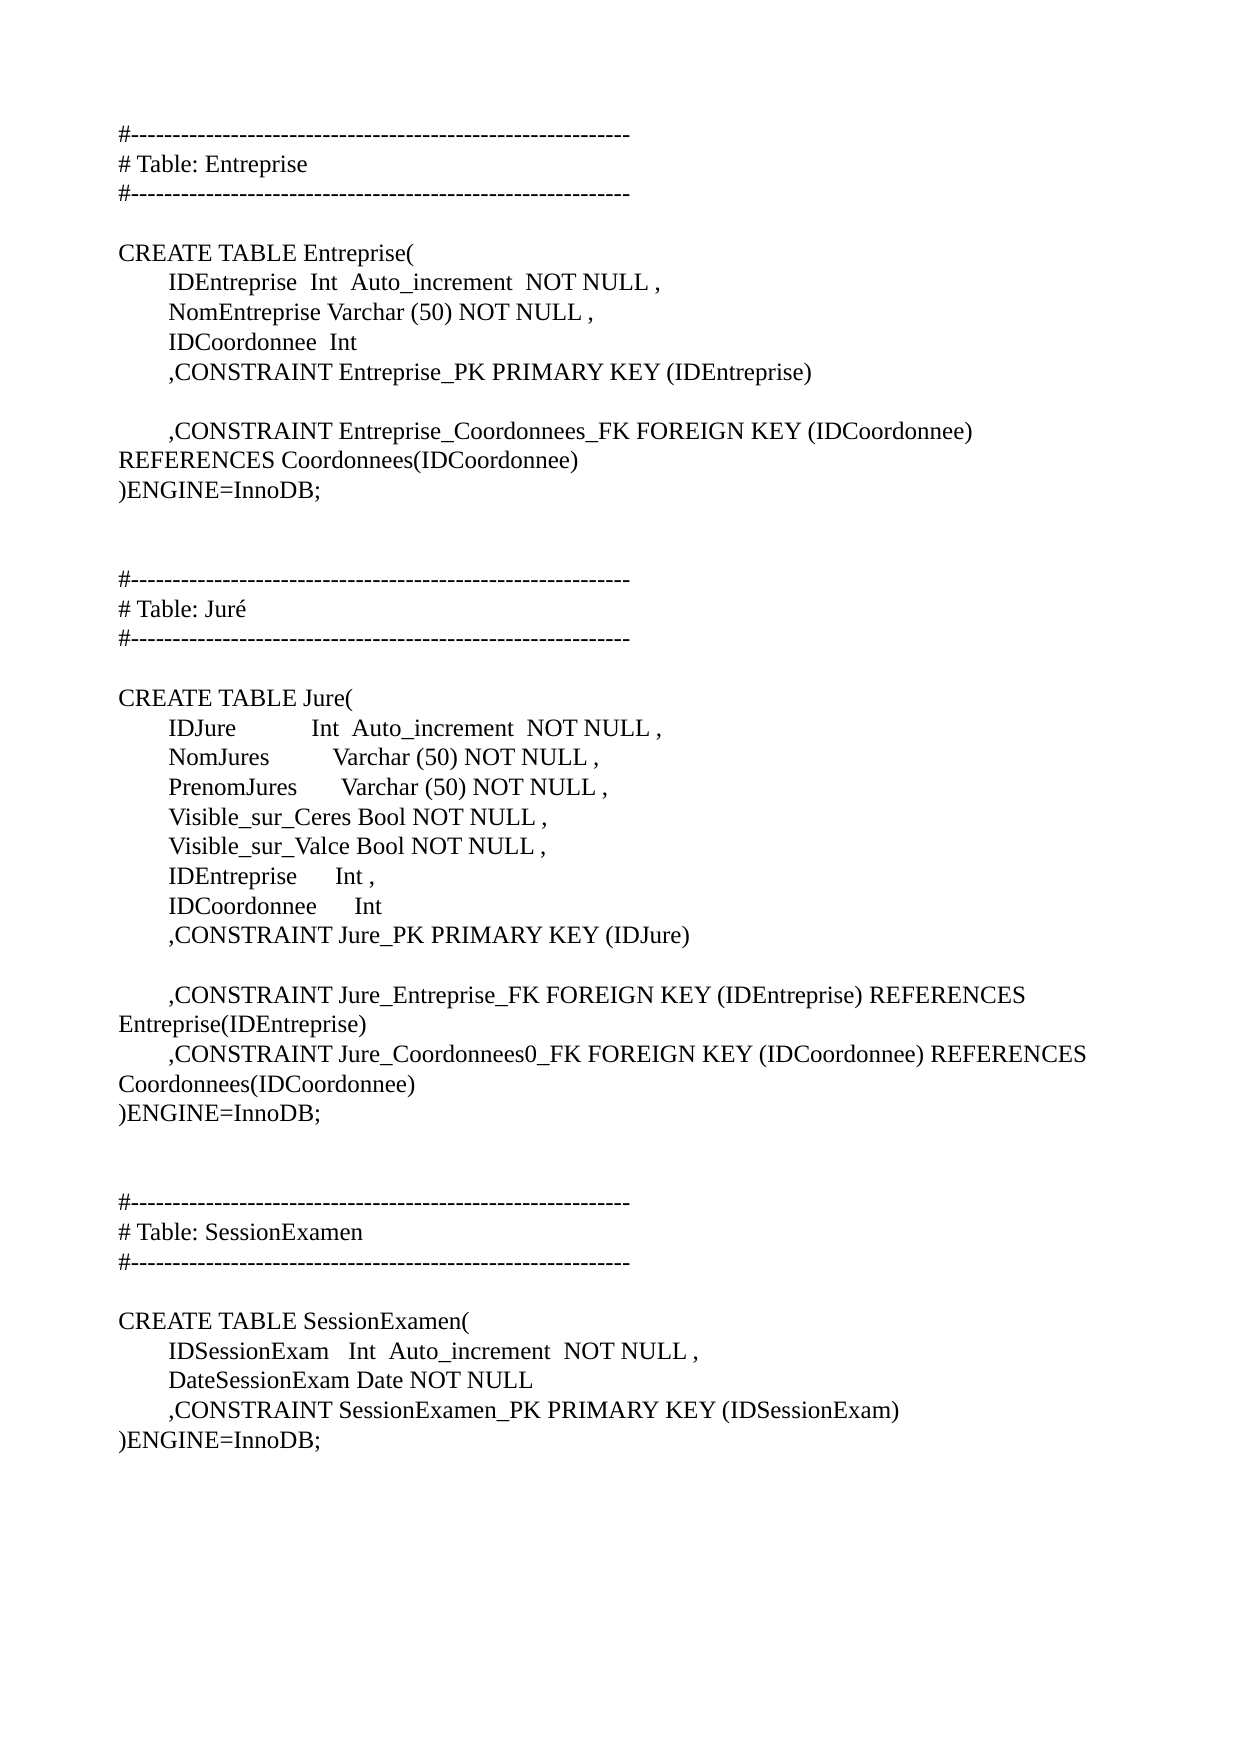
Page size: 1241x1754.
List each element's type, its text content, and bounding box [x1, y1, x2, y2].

text Visible_sur_Ceres Bool NOT NULL , [118, 801, 1122, 830]
text #------------------------------------------------------------ [118, 563, 1122, 593]
text ,CONSTRAINT Jure_PK PRIMARY KEY (IDJure) [118, 919, 1122, 949]
text )ENGINE=InnoDB; [118, 474, 1122, 504]
text #------------------------------------------------------------ [118, 1186, 1122, 1216]
text #------------------------------------------------------------ [118, 177, 1122, 207]
text CREATE TABLE SessionExamen( [118, 1305, 1122, 1335]
text )ENGINE=InnoDB; [118, 1098, 1122, 1127]
text ,CONSTRAINT Jure_Coordonnees0_FK FOREIGN KEY (IDCoordonnee) REFERENCES Coordonnees(IDCoordonnee) [118, 1038, 1122, 1098]
text IDEntreprise Int , [118, 860, 1122, 890]
text #------------------------------------------------------------ [118, 623, 1122, 652]
text # Table: Entreprise [118, 148, 1122, 177]
text ,CONSTRAINT Jure_Entreprise_FK FOREIGN KEY (IDEntreprise) REFERENCES Entreprise(IDEntreprise) [118, 979, 1122, 1038]
text DateSessionExam Date NOT NULL [118, 1364, 1122, 1394]
text #------------------------------------------------------------ [118, 1246, 1122, 1276]
text #------------------------------------------------------------ [118, 118, 1122, 148]
text # Table: SessionExamen [118, 1216, 1122, 1246]
text IDCoordonnee Int [118, 890, 1122, 919]
text ,CONSTRAINT Entreprise_Coordonnees_FK FOREIGN KEY (IDCoordonnee) REFERENCES Coordonnees(IDCoordonnee) [118, 415, 1122, 474]
text PrenomJures Varchar (50) NOT NULL , [118, 771, 1122, 801]
text IDSessionExam Int Auto_increment NOT NULL , [118, 1335, 1122, 1364]
text IDJure Int Auto_increment NOT NULL , [118, 712, 1122, 741]
text # Table: Juré [118, 593, 1122, 623]
text Visible_sur_Valce Bool NOT NULL , [118, 830, 1122, 860]
text CREATE TABLE Entreprise( [118, 237, 1122, 267]
text NomEntreprise Varchar (50) NOT NULL , [118, 296, 1122, 326]
text CREATE TABLE Jure( [118, 682, 1122, 712]
text ,CONSTRAINT SessionExamen_PK PRIMARY KEY (IDSessionExam) [118, 1394, 1122, 1424]
text IDCoordonnee Int [118, 326, 1122, 356]
text NomJures Varchar (50) NOT NULL , [118, 741, 1122, 771]
text ,CONSTRAINT Entreprise_PK PRIMARY KEY (IDEntreprise) [118, 356, 1122, 385]
text IDEntreprise Int Auto_increment NOT NULL , [118, 267, 1122, 296]
text )ENGINE=InnoDB; [118, 1424, 1122, 1454]
